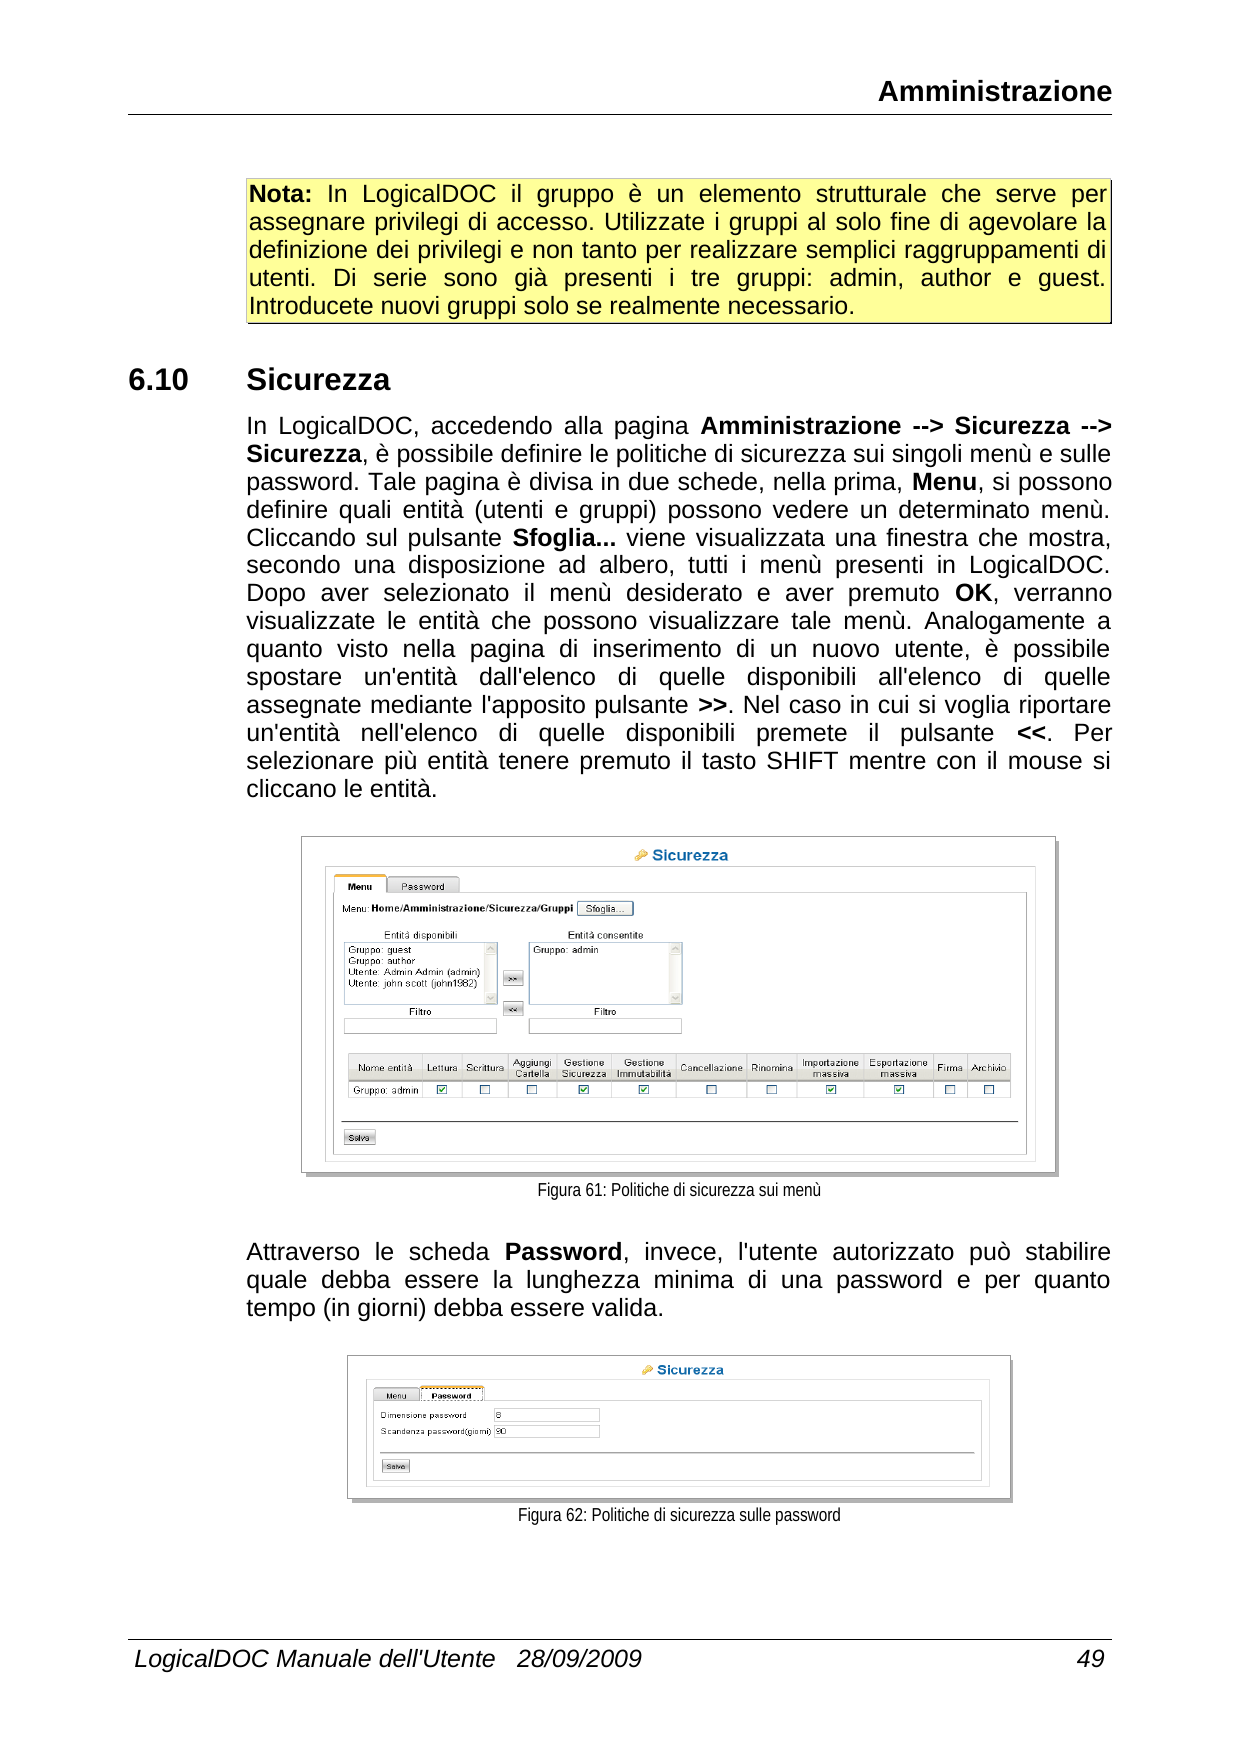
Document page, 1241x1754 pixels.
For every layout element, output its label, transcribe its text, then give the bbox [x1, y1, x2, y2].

text Figura 62: Politiche di sicurezza sulle password [347, 1499, 1012, 1526]
text In LogicalDOC, accedendo alla pagina Amministrazione --> Sicurezza --> Sicurezza, è possibile definire le politiche di sicurezza sui singoli menù e sulle password. Tale pagina è divisa in due schede, nella prima, Menu, si possono definire quali entità (utenti e gruppi) possono vedere un determinato menù. Cliccando sul pulsante Sfoglia... viene visualizzata una finestra che mostra, secondo una disposizione ad albero, tutti i menù presenti in LogicalDOC. Dopo aver selezionato il menù desiderato e aver premuto OK, verranno visualizzate le entità che possono visualizzare tale menù. Analogamente a quanto visto nella pagina di inserimento di un nuovo utente, è possibile spostare un'entità dall'elenco di quelle disponibili all'elenco di quelle assegnate mediante l'apposito pulsante >>. Nel caso in cui si voglia riportare un'entità nell'elenco di quelle disponibili premete il pulsante <<. Per selezionare più entità tenere premuto il tasto SHIFT mentre con il mouse si cliccano le entità. [246, 412, 1112, 802]
text Figura 61: Politiche di sicurezza sui menù [301, 1173, 1057, 1200]
subtitle Sicurezza [128, 362, 1112, 397]
text Attraverso le scheda Password, invece, l'utente autorizzato può stabilire quale debba essere la lunghezza minima di una password e per quanto tempo (in giorni) debba essere valida. [246, 1238, 1112, 1321]
text Nota: In LogicalDOC il gruppo è un elemento strutturale che serve per assegnare privilegi di accesso. Utilizzate i gruppi al solo fine di agevolare la definizione dei privilegi e non tanto per realizzare semplici raggruppamenti di utenti. Di serie sono già presenti i tre gruppi: admin, author e guest. Introducete nuovi gruppi solo se realmente necessario. [247, 179, 1110, 322]
